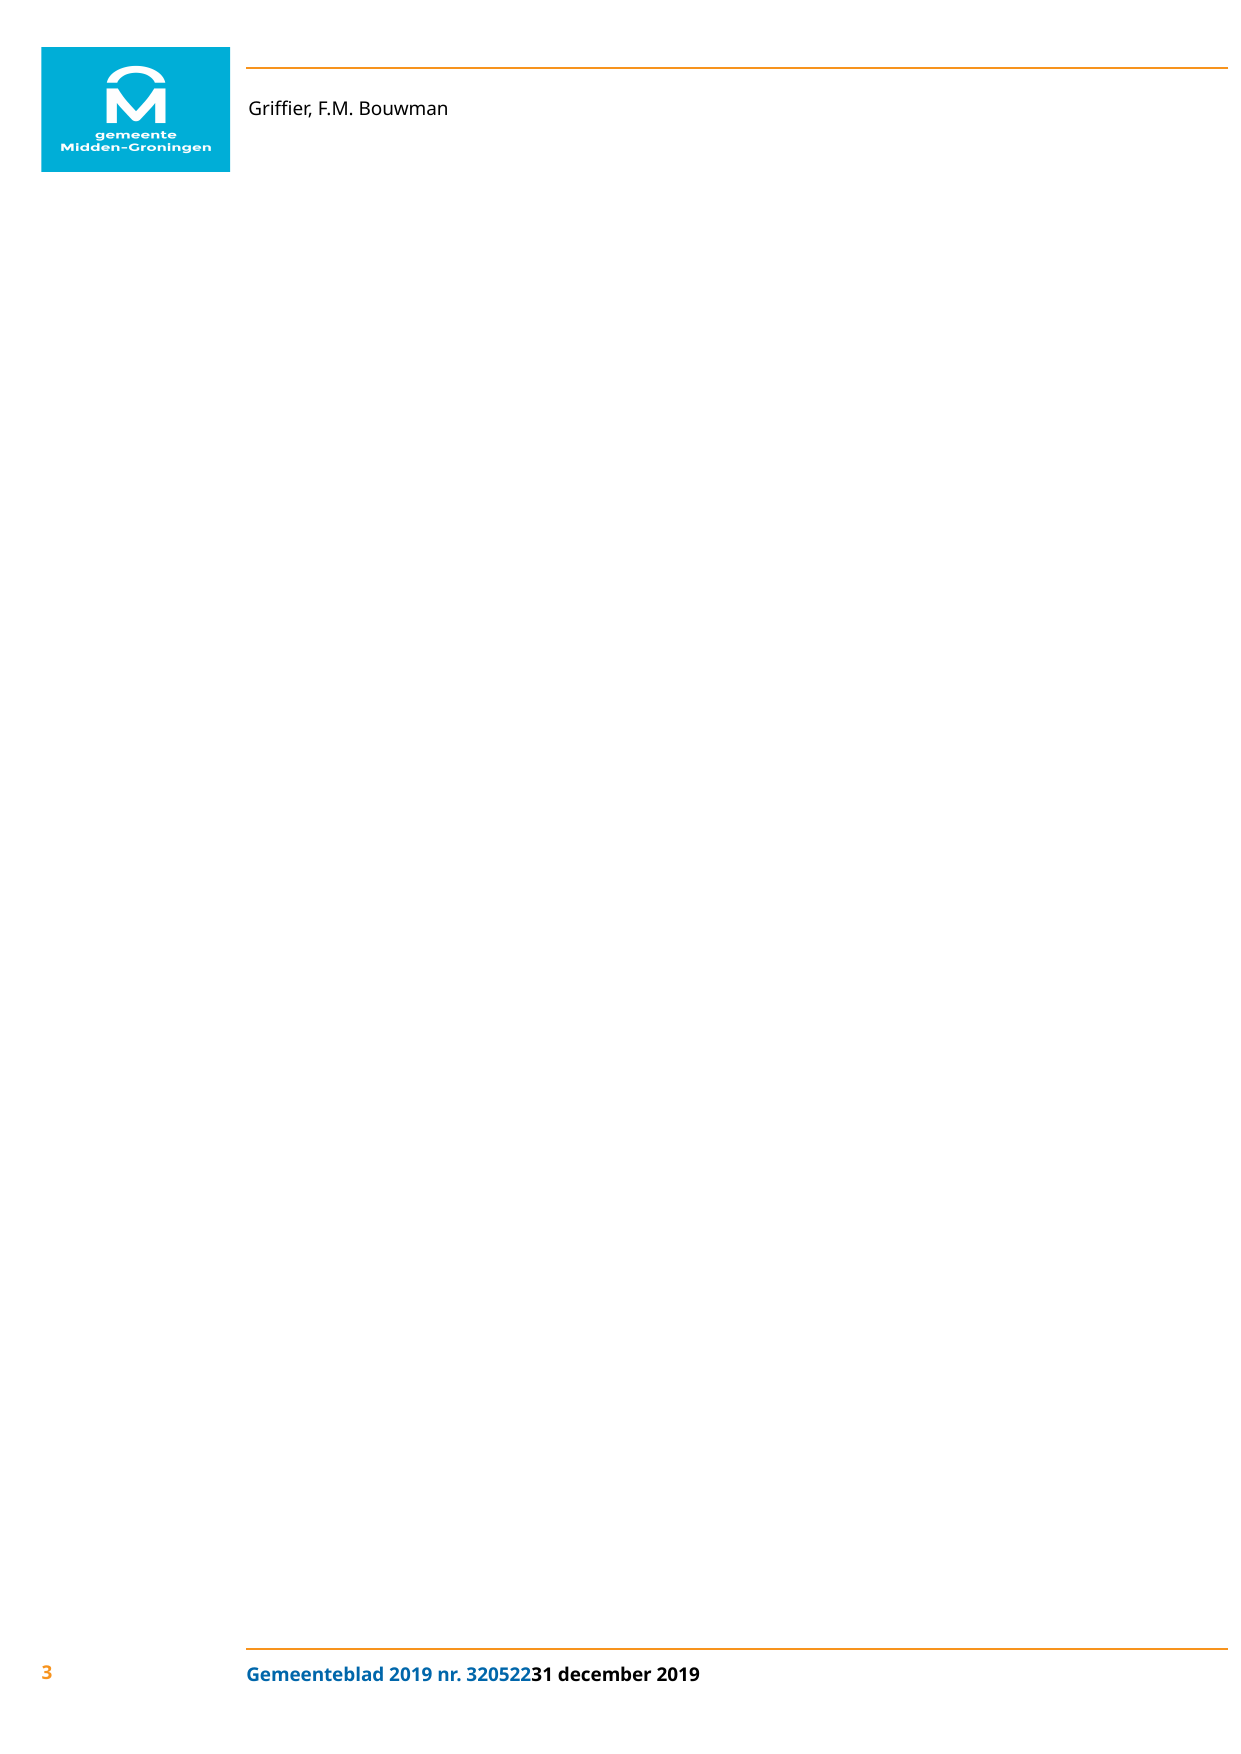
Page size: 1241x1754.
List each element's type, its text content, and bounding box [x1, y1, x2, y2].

picture [107, 89, 165, 122]
picture [108, 66, 164, 82]
text Griffier, F.M. Bouwman [248, 95, 1152, 121]
picture [184, 146, 190, 153]
